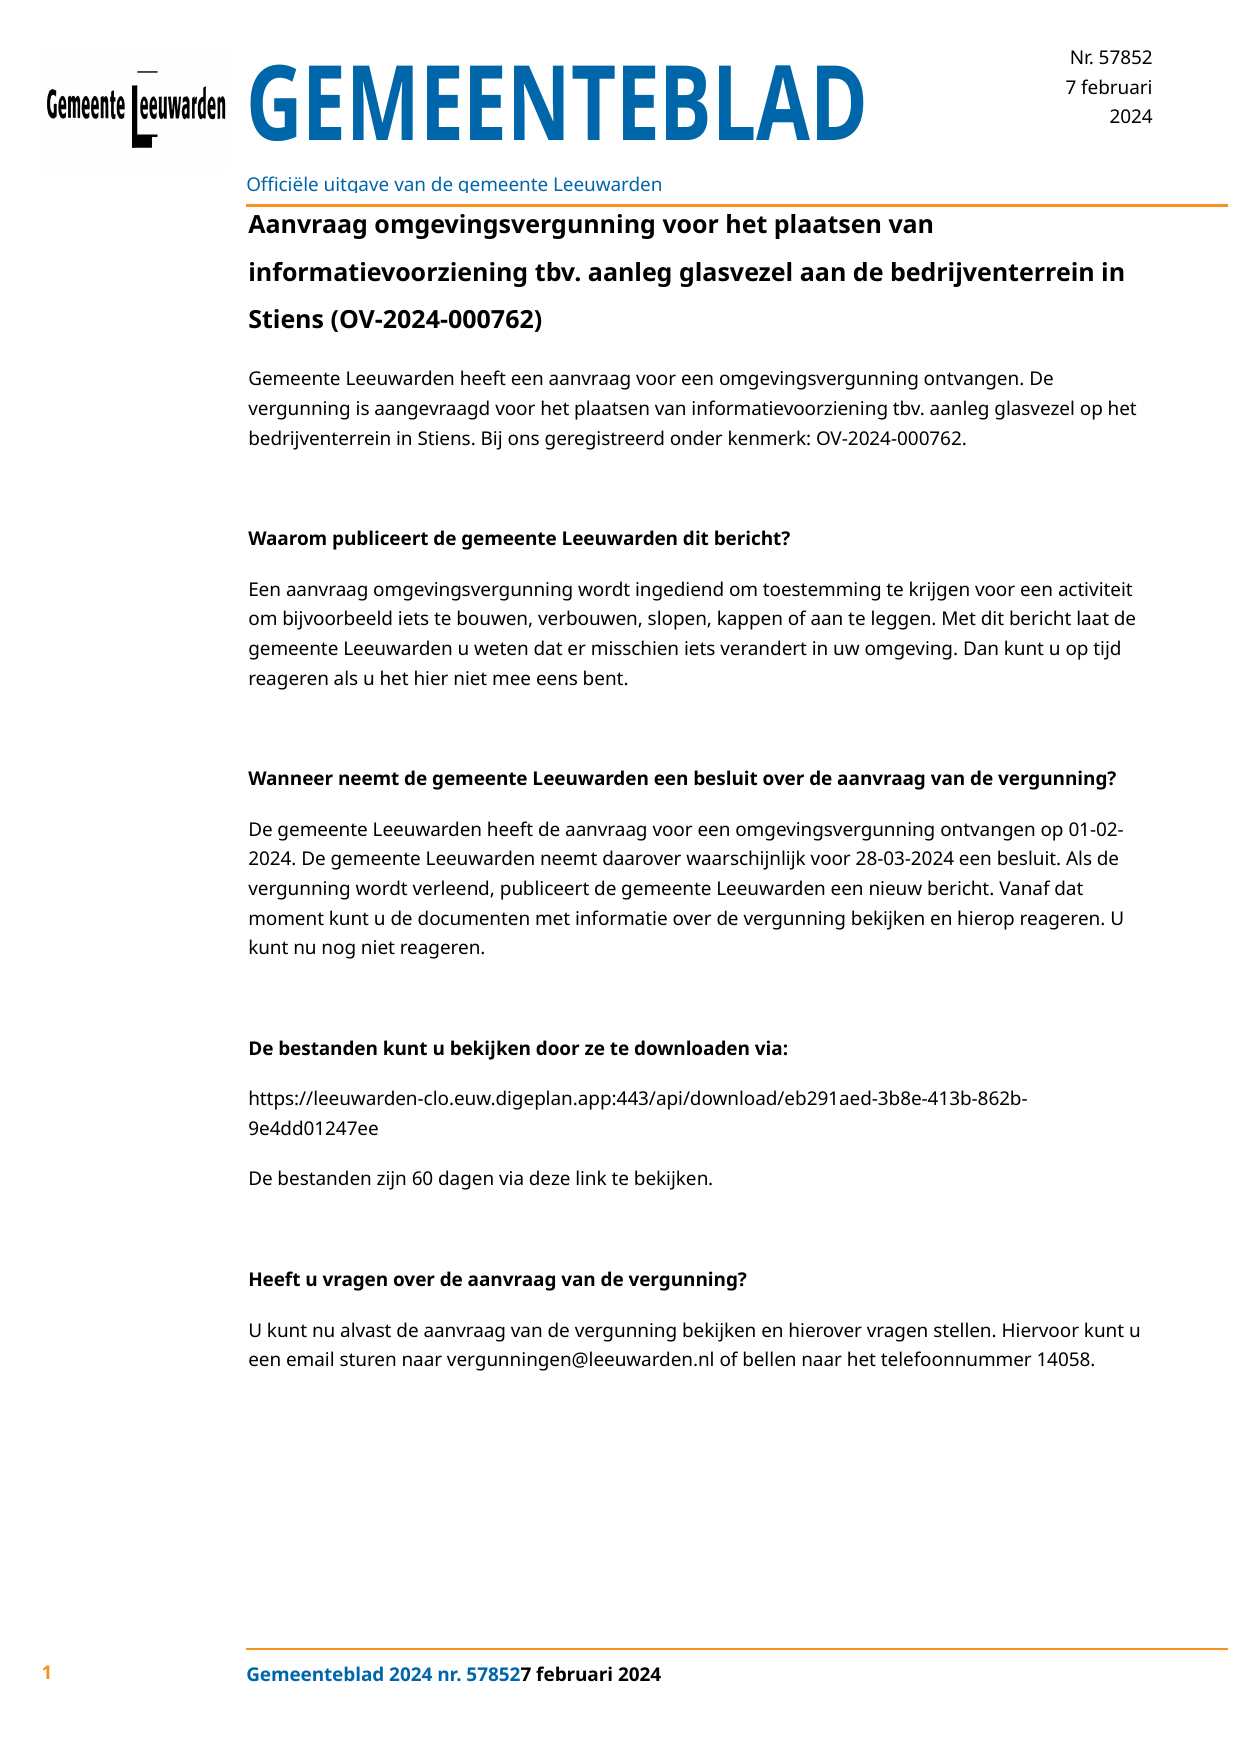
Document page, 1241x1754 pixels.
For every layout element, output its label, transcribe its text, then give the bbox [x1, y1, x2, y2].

text U kunt nu alvast de aanvraag van de vergunning bekijken en hierover vragen stellen. Hiervoor kunt u een email sturen naar vergunningen@leeuwarden.nl of bellen naar het telefoonnummer 14058. [248, 1317, 1152, 1372]
text https://leeuwarden-clo.euw.digeplan.app:443/api/download/eb291aed-3b8e-413b-862b-9e4dd01247ee [248, 1086, 1152, 1141]
text De bestanden zijn 60 dagen via deze link te bekijken. [248, 1166, 1152, 1191]
text Waarom publiceert de gemeente Leeuwarden dit bericht? [248, 526, 1152, 551]
picture [41, 47, 231, 172]
text Gemeente Leeuwarden heeft een aanvraag voor een omgevingsvergunning ontvangen. De vergunning is aangevraagd voor het plaatsen van informatievoorziening tbv. aanleg glasvezel op het bedrijventerrein in Stiens. Bij ons geregistreerd onder kenmerk: OV-2024-000762. [248, 366, 1152, 450]
text Een aanvraag omgevingsvergunning wordt ingediend om toestemming te krijgen voor een activiteit om bijvoorbeeld iets te bouwen, verbouwen, slopen, kappen of aan te leggen. Met dit bericht laat de gemeente Leeuwarden u weten dat er misschien iets verandert in uw omgeving. Dan kunt u op tijd reageren als u het hier niet mee eens bent. [248, 576, 1152, 690]
text Heeft u vragen over de aanvraag van de vergunning? [248, 1266, 1152, 1292]
text Aanvraag omgevingsvergunning voor het plaatsen van informatievoorziening tbv. aanleg glasvezel aan de bedrijventerrein in Stiens (OV-2024-000762) [248, 207, 1152, 336]
text Wanneer neemt de gemeente Leeuwarden een besluit over de aanvraag van de vergunning? [248, 766, 1152, 791]
text De bestanden kunt u bekijken door ze te downloaden via: [248, 1035, 1152, 1061]
text De gemeente Leeuwarden heeft de aanvraag voor een omgevingsvergunning ontvangen op 01-02-2024. De gemeente Leeuwarden neemt daarover waarschijnlijk voor 28-03-2024 een besluit. Als de vergunning wordt verleend, publiceert de gemeente Leeuwarden een nieuw bericht. Vanaf dat moment kunt u de documenten met informatie over de vergunning bekijken en hierop reageren. U kunt nu nog niet reageren. [248, 816, 1152, 960]
